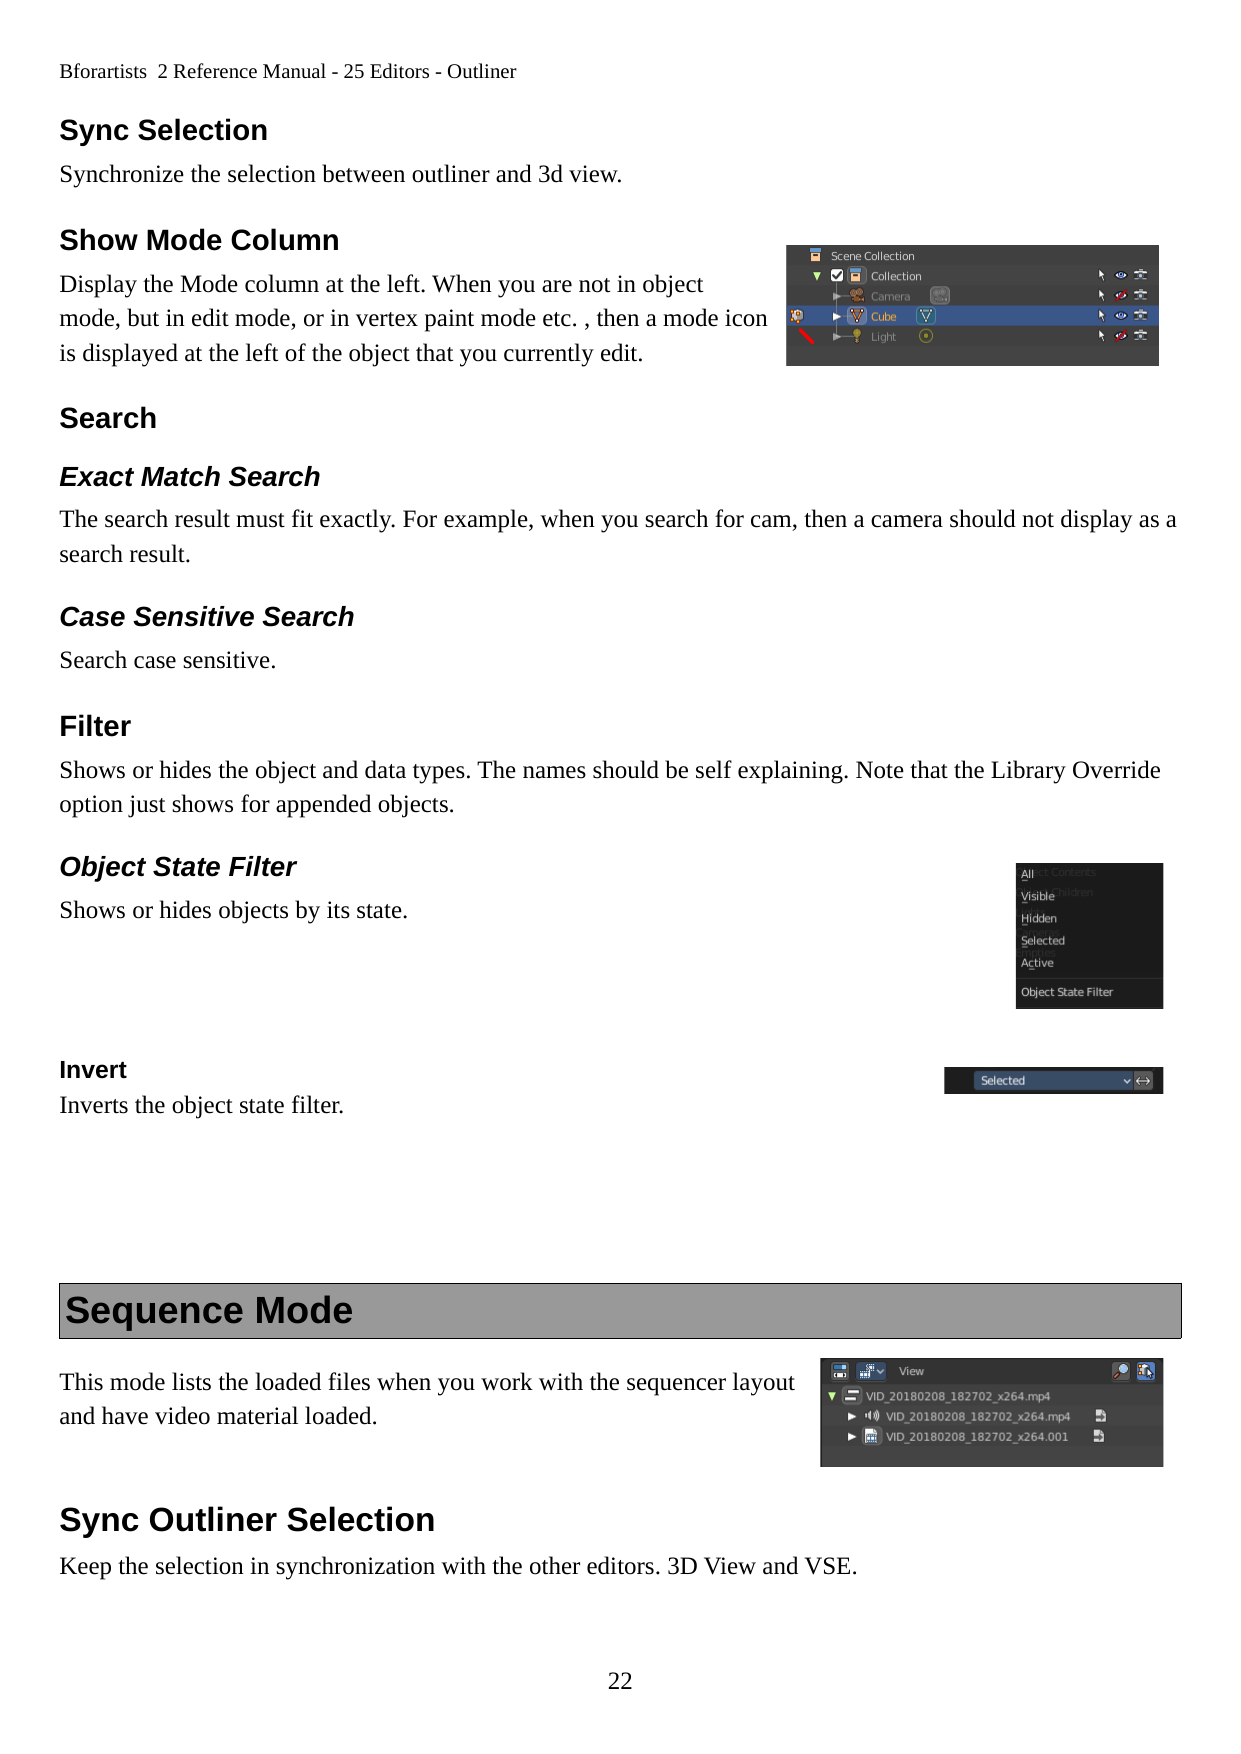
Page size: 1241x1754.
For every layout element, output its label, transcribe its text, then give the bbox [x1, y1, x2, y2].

picture [820, 1358, 1164, 1467]
picture [1015, 863, 1164, 1009]
text The search result must fit exactly. For example, when you search for cam, then a camera should not display as a search result. [59, 504, 1181, 568]
table_header Sequence Mode [60, 1284, 1181, 1338]
subtitle Exact Match Search [59, 460, 1181, 492]
text Inverts the object state filter. [59, 1090, 1181, 1118]
text This mode lists the loaded files when you work with the sequencer layout and have video material loaded. [59, 1367, 820, 1430]
picture [786, 245, 1159, 366]
text Search case sensitive. [59, 645, 1181, 674]
picture [944, 1067, 1164, 1094]
text Display the Mode column at the left. When you are not in object mode, but in edit mode, or in vertex paint mode etc. , then a mode icon is displayed at the left of the object that you currently edit. [59, 269, 786, 366]
subtitle Invert [59, 1055, 1181, 1083]
subtitle Sync Selection [59, 113, 1181, 146]
text Keep the selection in synchronization with the other editors. 3D View and VSE. [59, 1551, 1181, 1579]
subtitle Show Mode Column [59, 222, 1181, 256]
subtitle Search [59, 401, 1181, 435]
subtitle Sync Outliner Selection [59, 1500, 1181, 1538]
text Synchronize the selection between outliner and 3d view. [59, 159, 1181, 188]
subtitle Case Sensitive Search [59, 601, 1181, 632]
text Shows or hides objects by its state. [59, 895, 1015, 924]
text Shows or hides the object and data types. The names should be self explaining. Note that the Library Override option just shows for appended objects. [59, 755, 1181, 818]
subtitle Filter [59, 708, 1181, 742]
subtitle Object State Filter [59, 851, 1181, 883]
